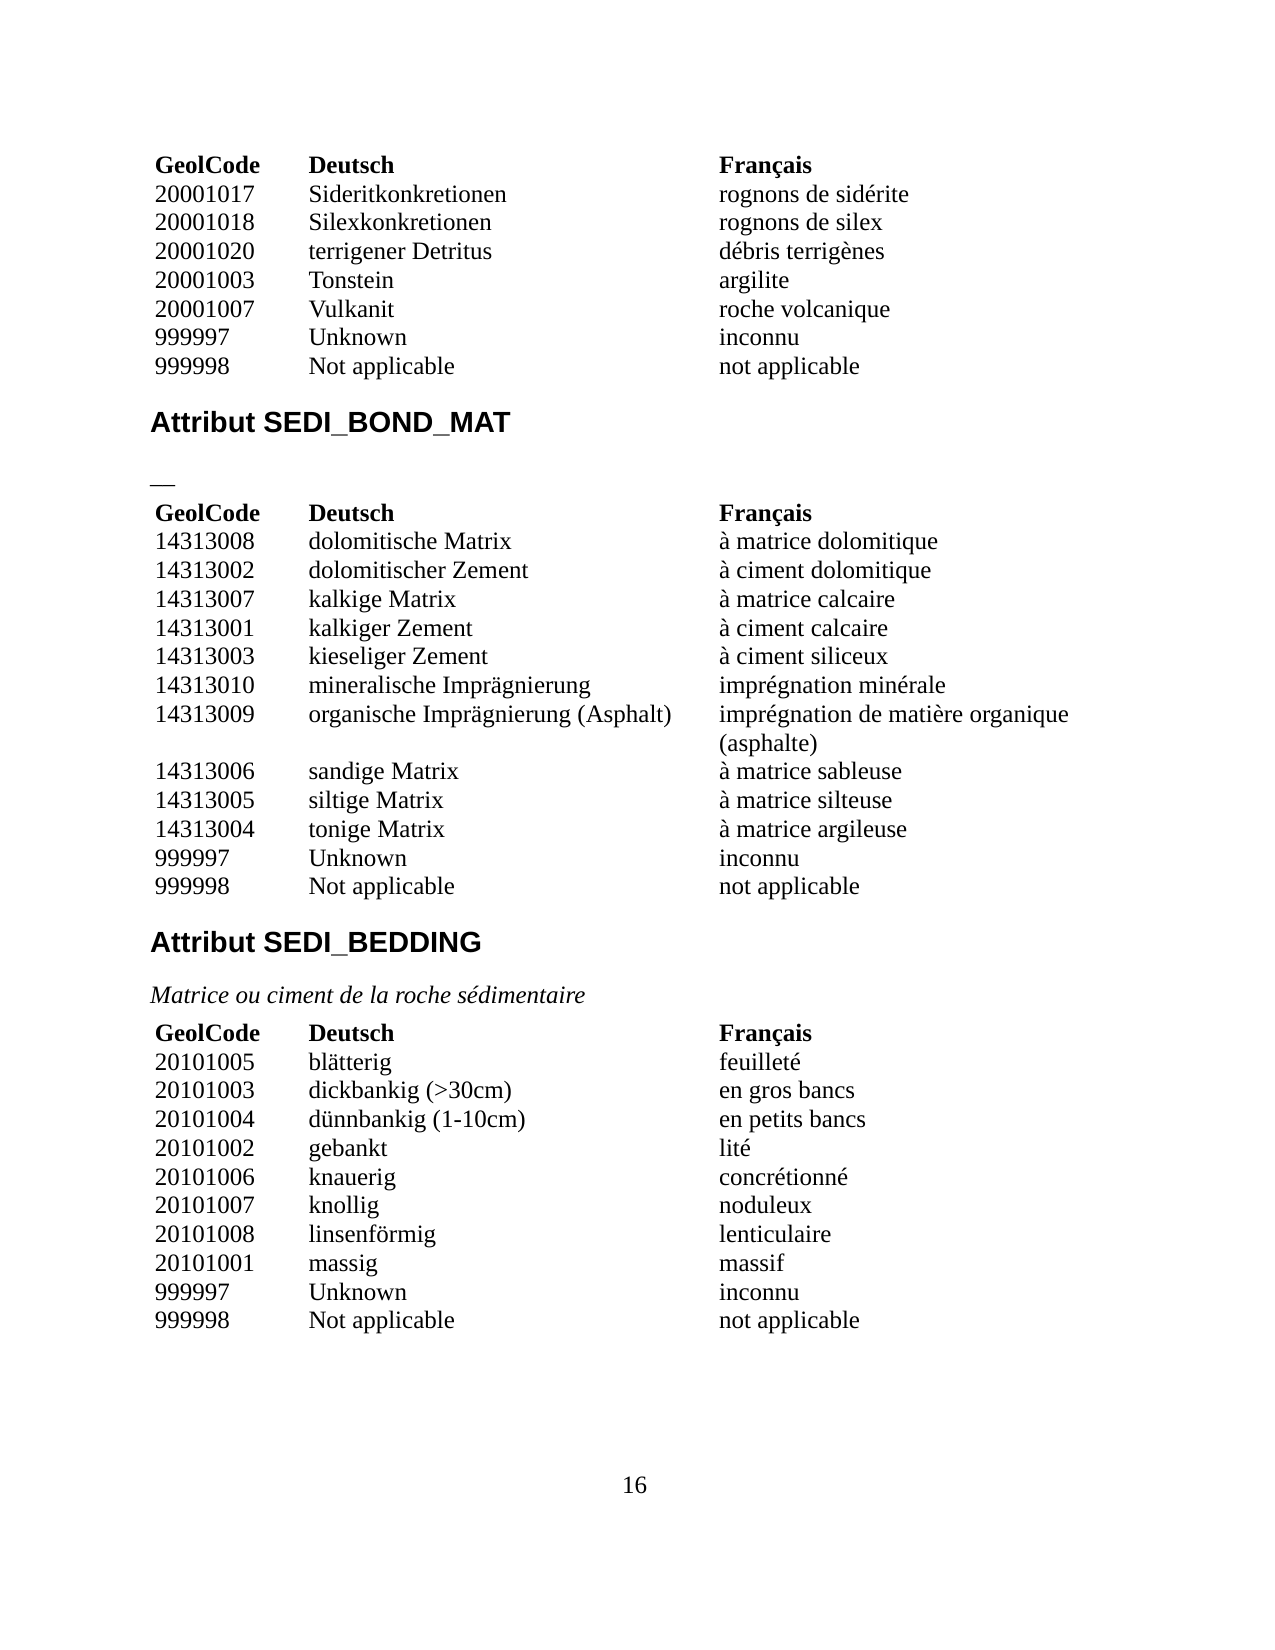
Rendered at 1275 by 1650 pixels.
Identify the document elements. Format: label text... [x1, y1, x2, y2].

table_header GeolCode [150, 498, 304, 526]
table_cell tonige Matrix [304, 814, 714, 843]
table_cell 20001003 [150, 265, 304, 294]
table_cell 14313007 [150, 584, 304, 613]
table_cell 20101008 [150, 1219, 304, 1248]
table_cell inconnu [714, 843, 1125, 871]
subtitle Attribut SEDI_BEDDING [150, 925, 1125, 959]
table_cell 20001018 [150, 208, 304, 236]
table_header GeolCode [150, 150, 304, 179]
table_cell en petits bancs [714, 1104, 1125, 1133]
table_cell 14313005 [150, 785, 304, 814]
table_cell imprégnation de matière organique (asphalte) [714, 699, 1125, 756]
table_cell à matrice silteuse [714, 785, 1125, 814]
table_cell à matrice dolomitique [714, 526, 1125, 555]
table_cell en gros bancs [714, 1075, 1125, 1104]
table_cell 999997 [150, 1277, 304, 1305]
table_cell 20001017 [150, 179, 304, 207]
table_cell 14313003 [150, 641, 304, 670]
table_cell Unknown [304, 323, 714, 351]
table_cell Unknown [304, 843, 714, 871]
table_cell rognons de sidérite [714, 179, 1125, 207]
table_cell linsenförmig [304, 1219, 714, 1248]
table_cell Not applicable [304, 871, 714, 900]
table_header GeolCode [150, 1018, 304, 1047]
table_cell mineralische Imprägnierung [304, 670, 714, 699]
table_cell 14313009 [150, 699, 304, 756]
table_cell 14313001 [150, 613, 304, 641]
table_cell dolomitischer Zement [304, 555, 714, 584]
table_cell 999998 [150, 1305, 304, 1334]
table_cell 20101007 [150, 1190, 304, 1219]
table_cell à matrice sableuse [714, 756, 1125, 785]
table_cell siltige Matrix [304, 785, 714, 814]
table_cell dünnbankig (1-10cm) [304, 1104, 714, 1133]
table_cell Tonstein [304, 265, 714, 294]
table_header Deutsch [304, 498, 714, 526]
table_cell terrigener Detritus [304, 236, 714, 265]
table_cell 14313002 [150, 555, 304, 584]
table_header Français [714, 150, 1125, 179]
table_cell organische Imprägnierung (Asphalt) [304, 699, 714, 756]
table_cell sandige Matrix [304, 756, 714, 785]
table_cell Vulkanit [304, 294, 714, 322]
table_cell 999998 [150, 871, 304, 900]
table_cell roche volcanique [714, 294, 1125, 322]
table_cell knollig [304, 1190, 714, 1219]
table_cell inconnu [714, 323, 1125, 351]
table_cell lité [714, 1133, 1125, 1162]
table_cell 20101002 [150, 1133, 304, 1162]
table_cell feuilleté [714, 1047, 1125, 1075]
table_cell rognons de silex [714, 208, 1125, 236]
table_cell kalkige Matrix [304, 584, 714, 613]
table_cell Unknown [304, 1277, 714, 1305]
table_cell 20101005 [150, 1047, 304, 1075]
table_cell kieseliger Zement [304, 641, 714, 670]
table_cell à matrice argileuse [714, 814, 1125, 843]
table_cell imprégnation minérale [714, 670, 1125, 699]
table_cell dolomitische Matrix [304, 526, 714, 555]
table_cell inconnu [714, 1277, 1125, 1305]
table_cell 14313010 [150, 670, 304, 699]
table_cell à ciment dolomitique [714, 555, 1125, 584]
table_cell noduleux [714, 1190, 1125, 1219]
table_cell Not applicable [304, 1305, 714, 1334]
table_cell not applicable [714, 1305, 1125, 1334]
text __ [150, 460, 1125, 489]
table_header Français [714, 1018, 1125, 1047]
table_cell lenticulaire [714, 1219, 1125, 1248]
table_cell Not applicable [304, 351, 714, 380]
table_cell 20101004 [150, 1104, 304, 1133]
table_cell Sideritkonkretionen [304, 179, 714, 207]
table_cell à ciment calcaire [714, 613, 1125, 641]
table_cell 999997 [150, 843, 304, 871]
text Matrice ou ciment de la roche sédimentaire [150, 980, 1125, 1009]
table_header Deutsch [304, 150, 714, 179]
table_cell 999998 [150, 351, 304, 380]
table_cell argilite [714, 265, 1125, 294]
table_cell 14313006 [150, 756, 304, 785]
table_cell knauerig [304, 1162, 714, 1190]
table_cell not applicable [714, 351, 1125, 380]
table_cell not applicable [714, 871, 1125, 900]
table_cell massif [714, 1248, 1125, 1277]
table_cell débris terrigènes [714, 236, 1125, 265]
table_cell concrétionné [714, 1162, 1125, 1190]
table_cell Silexkonkretionen [304, 208, 714, 236]
table_cell 20101001 [150, 1248, 304, 1277]
table_cell 20001020 [150, 236, 304, 265]
table_cell à matrice calcaire [714, 584, 1125, 613]
table_cell kalkiger Zement [304, 613, 714, 641]
table_cell à ciment siliceux [714, 641, 1125, 670]
table_cell blätterig [304, 1047, 714, 1075]
table_cell dickbankig (>30cm) [304, 1075, 714, 1104]
table_header Deutsch [304, 1018, 714, 1047]
table_cell 14313008 [150, 526, 304, 555]
table_cell 14313004 [150, 814, 304, 843]
table_cell massig [304, 1248, 714, 1277]
table_cell 999997 [150, 323, 304, 351]
table_cell 20101006 [150, 1162, 304, 1190]
table_header Français [714, 498, 1125, 526]
table_cell 20001007 [150, 294, 304, 322]
subtitle Attribut SEDI_BOND_MAT [150, 405, 1125, 438]
table_cell gebankt [304, 1133, 714, 1162]
table_cell 20101003 [150, 1075, 304, 1104]
